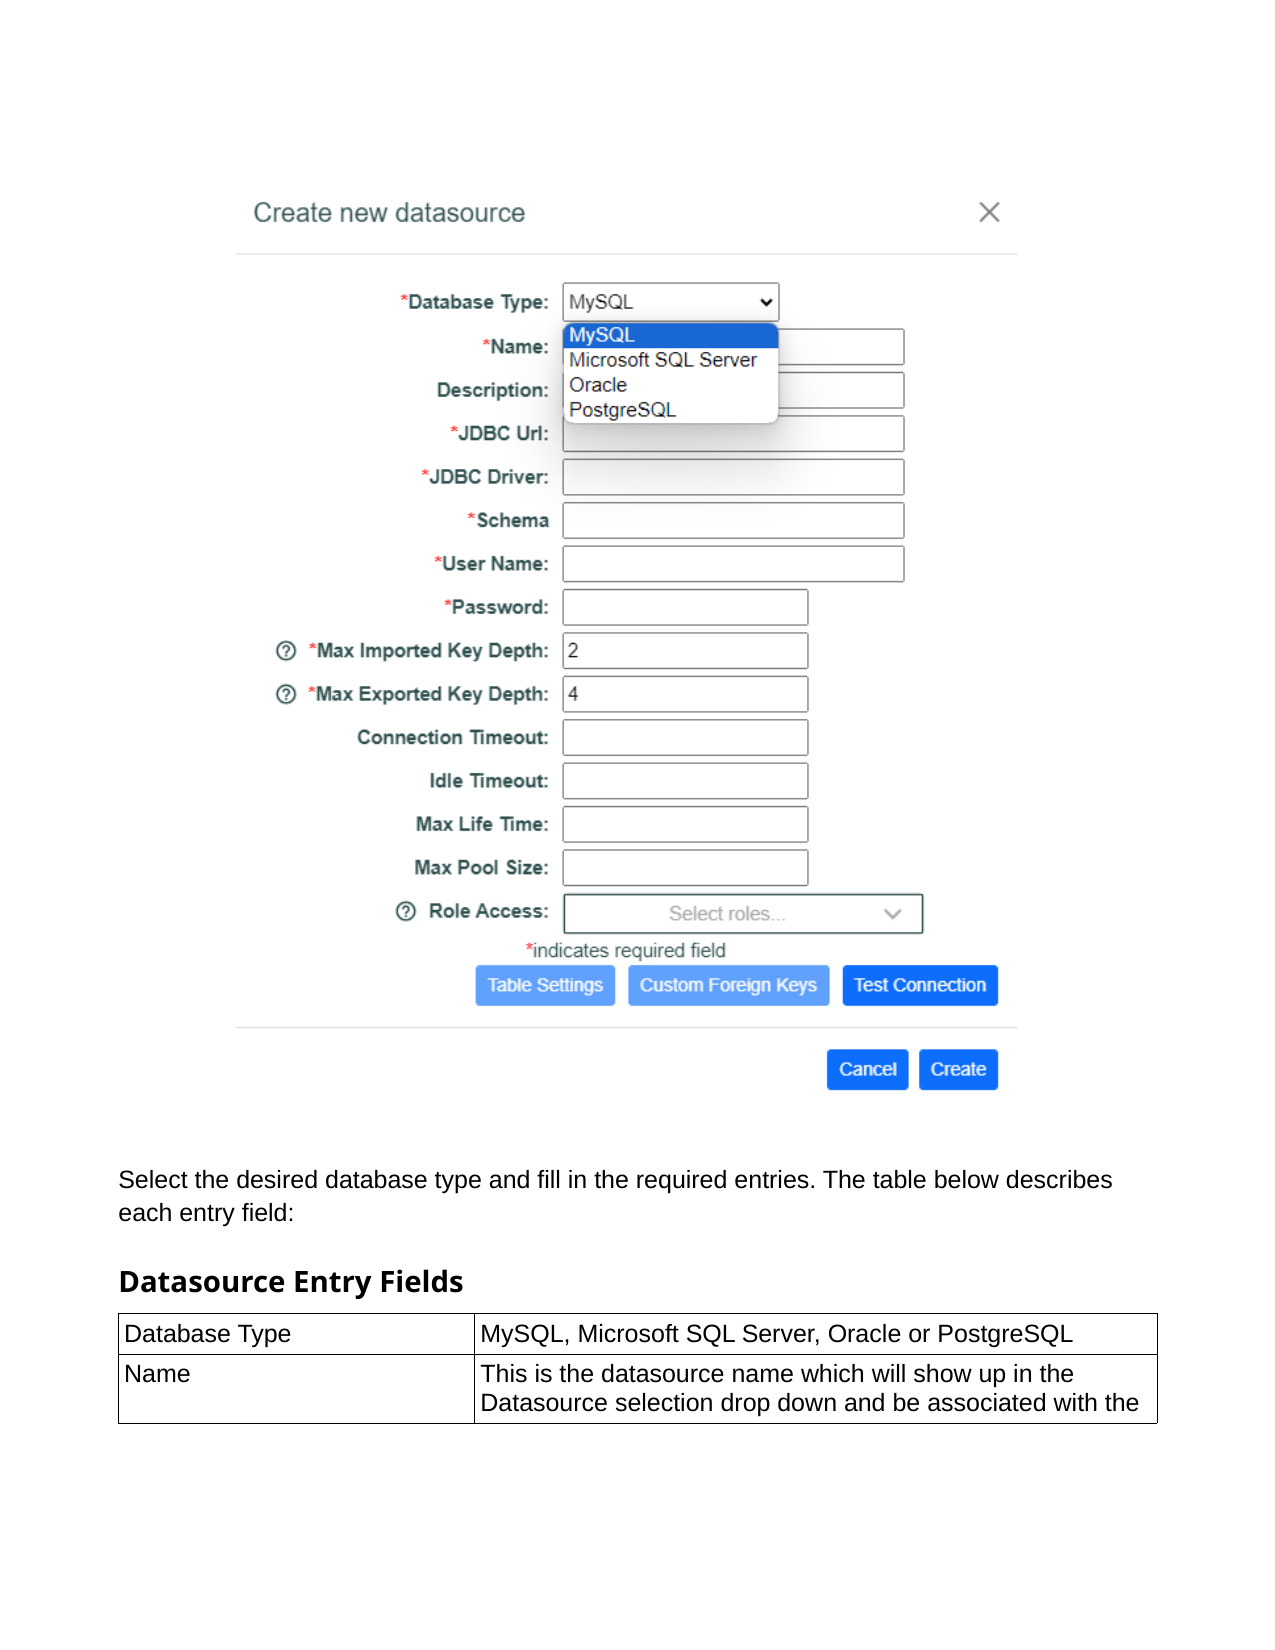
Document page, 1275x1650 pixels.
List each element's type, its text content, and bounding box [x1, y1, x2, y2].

subtitle Datasource Entry Fields [118, 1261, 1157, 1301]
picture [235, 176, 1018, 1106]
table_header MySQL, Microsoft SQL Server, Oracle or PostgreSQL [475, 1314, 1157, 1353]
text Select the desired database type and fill in the required entries. The table below describes each entry field: [118, 1165, 1157, 1227]
table_cell This is the datasource name which will show up in the Datasource selection drop down and be associated with the [475, 1355, 1157, 1422]
table_header Database Type [119, 1314, 474, 1353]
table_cell Name [119, 1355, 474, 1422]
